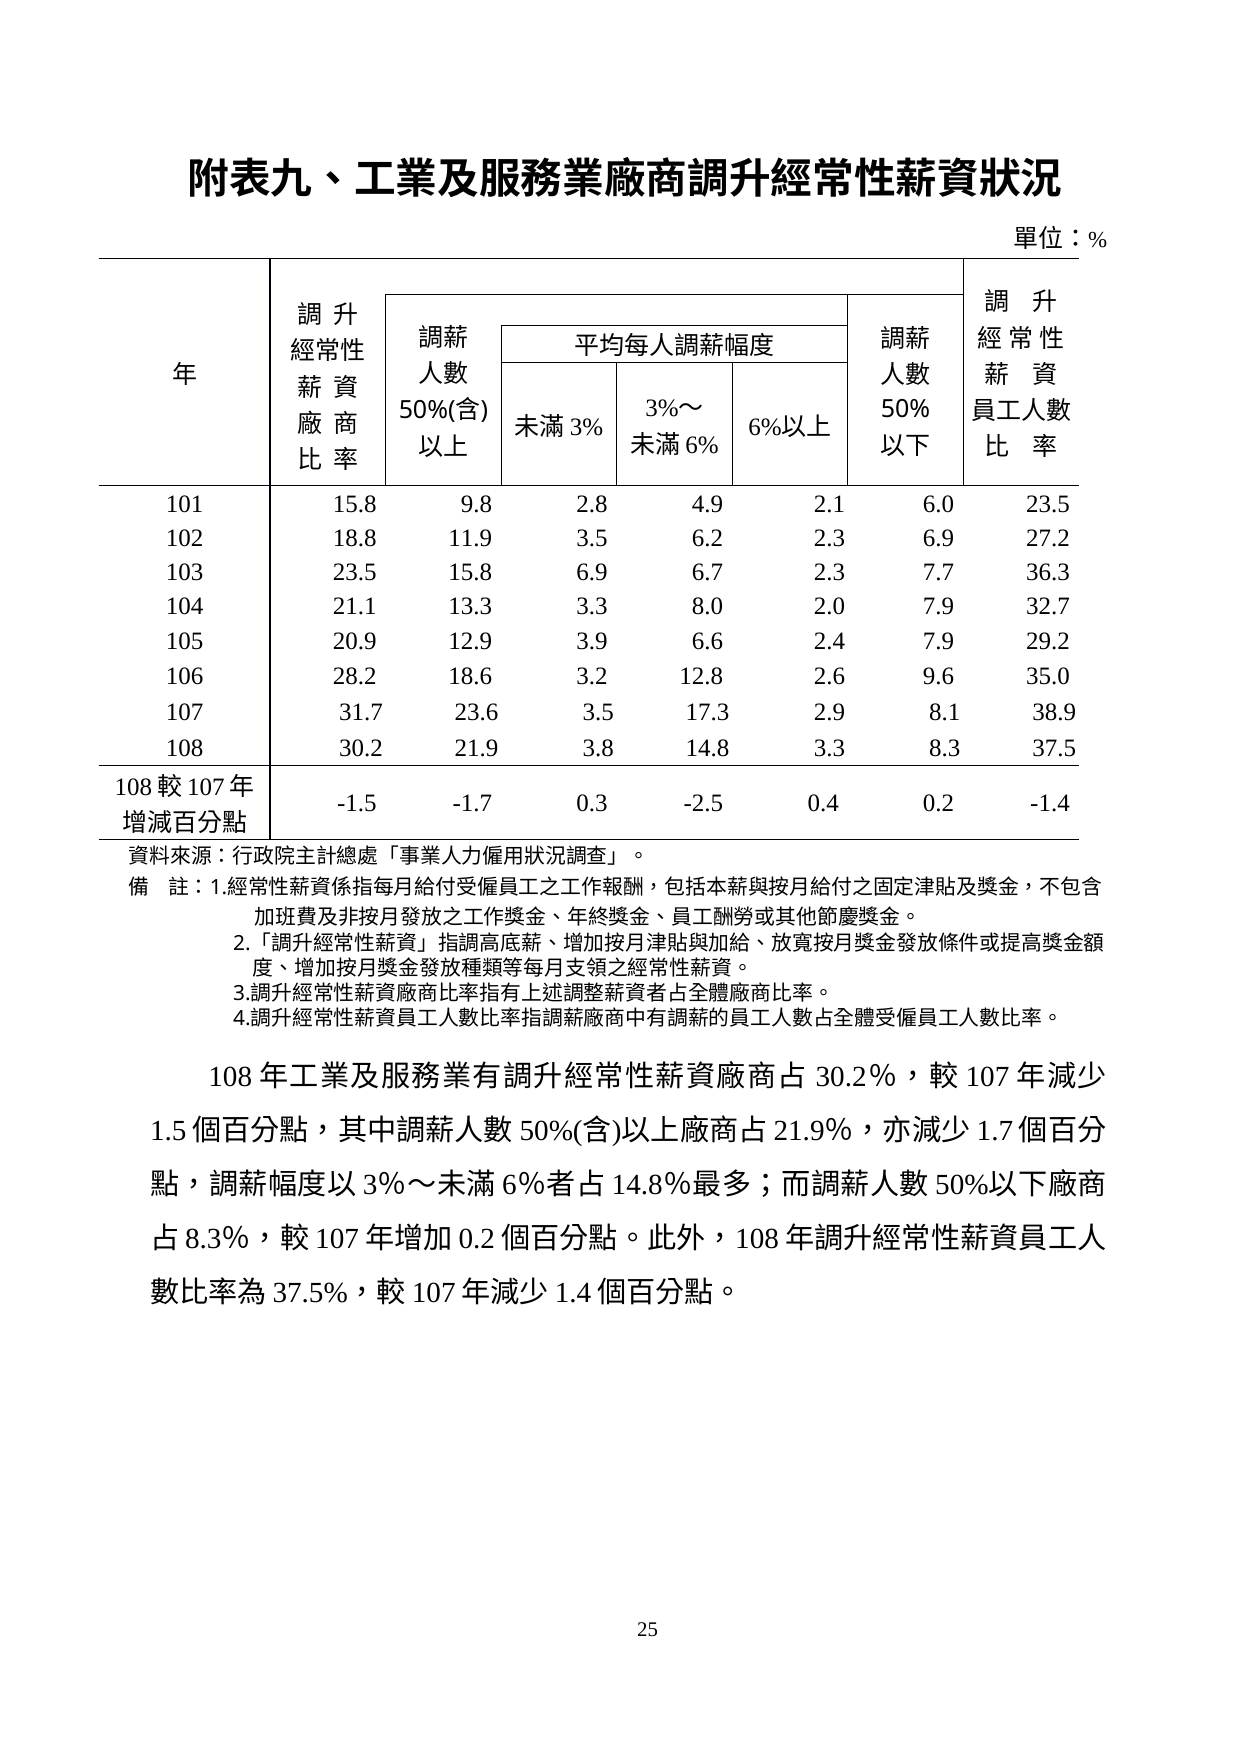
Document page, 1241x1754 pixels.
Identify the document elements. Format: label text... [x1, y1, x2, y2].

table_cell 27.2 [963, 520, 1078, 554]
table_cell 調薪 人數 50% 以下 [848, 295, 963, 485]
table_header [271, 259, 385, 293]
text 2.「調升經常性薪資」指調高底薪、增加按月津貼與加給、放寬按月獎金發放條件或提高獎金額度、增加按月獎金發放種類等每月支領之經常性薪資。 [233, 930, 1107, 980]
table_cell 3.5 [501, 693, 616, 729]
table_cell 18.6 [385, 657, 501, 693]
table_cell -1.5 [271, 766, 385, 839]
table_cell 2.4 [732, 623, 847, 657]
table_cell 8.3 [848, 729, 963, 765]
table_cell 18.8 [271, 520, 385, 554]
table_cell 106 [99, 657, 269, 693]
table_cell 23.6 [385, 693, 501, 729]
table_cell 21.1 [271, 589, 385, 623]
table_cell 2.0 [732, 589, 847, 623]
table_cell 2.3 [732, 554, 847, 588]
table_cell 調 升 經常性 薪 資 廠 商 比 率 [271, 294, 385, 485]
table_cell 15.8 [385, 554, 501, 588]
table_cell 8.1 [848, 693, 963, 729]
table_cell 38.9 [963, 693, 1078, 729]
table_cell 7.9 [848, 589, 963, 623]
table_cell 23.5 [271, 554, 385, 588]
table_cell 6.6 [616, 623, 732, 657]
table_cell 104 [99, 589, 269, 623]
table_cell 7.9 [848, 623, 963, 657]
table_cell 3.9 [501, 623, 616, 657]
table_cell 2.3 [732, 520, 847, 554]
table_cell 13.3 [385, 589, 501, 623]
table_cell 6.0 [848, 486, 963, 520]
table_cell 15.8 [271, 486, 385, 520]
table_cell 14.8 [616, 729, 732, 765]
table_cell 3%～ 未滿6% [617, 363, 732, 485]
table_cell 7.7 [848, 554, 963, 588]
table_cell 未滿3% [502, 363, 616, 485]
table_cell 3.3 [501, 589, 616, 623]
table_cell 12.8 [616, 657, 732, 693]
table_cell 6%以上 [733, 363, 847, 485]
text 備 註：1.經常性薪資係指每月給付受僱員工之工作報酬，包括本薪與按月給付之固定津貼及獎金，不包含加班費及非按月發放之工作獎金、年終獎金、員工酬勞或其他節慶獎金。 [128, 870, 1117, 930]
table_cell -2.5 [616, 766, 732, 839]
table_cell 20.9 [271, 623, 385, 657]
table_cell 103 [99, 554, 269, 588]
text 資料來源：行政院主計總處「事業人力僱用狀況調查」。 [128, 840, 1107, 870]
table_cell 3.8 [501, 729, 616, 765]
table_cell 105 [99, 623, 269, 657]
table_cell 平均每人調薪幅度 [502, 326, 847, 362]
table_cell 0.4 [732, 766, 847, 839]
table_cell 28.2 [271, 657, 385, 693]
table_cell -1.7 [385, 766, 501, 839]
table_header [385, 259, 963, 293]
table_cell 3.2 [501, 657, 616, 693]
table_cell 2.6 [732, 657, 847, 693]
table_cell 3.3 [732, 729, 847, 765]
table_cell 9.8 [385, 486, 501, 520]
table_cell 35.0 [963, 657, 1078, 693]
table_cell 36.3 [963, 554, 1078, 588]
table_cell 0.3 [501, 766, 616, 839]
table_cell [501, 295, 847, 324]
table_cell 31.7 [271, 693, 385, 729]
table_cell 0.2 [848, 766, 963, 839]
table_cell 11.9 [385, 520, 501, 554]
table_cell 29.2 [963, 623, 1078, 657]
table_cell 2.8 [501, 486, 616, 520]
table_cell 9.6 [848, 657, 963, 693]
table_cell 101 [99, 486, 269, 520]
text 3.調升經常性薪資廠商比率指有上述調整薪資者占全體廠商比率。 [233, 980, 1107, 1005]
table_header 調 升 經 常 性 薪 資 員工人數 比 率 [964, 259, 1078, 485]
table_cell 6.2 [616, 520, 732, 554]
text 108年工業及服務業有調升經常性薪資廠商占30.2％，較107年減少1.5個百分點，其中調薪人數50%(含)以上廠商占21.9％，亦減少1.7個百分點，調薪幅度以3％～未滿6％者占14.8％最多；而調薪人數50%以下廠商占8.3％，較107年增加0.2個百分點。此外，108年調升經常性薪資員工人數比率為37.5%，較107年減少1.4個百分點。 [150, 1043, 1107, 1314]
table_cell 6.7 [616, 554, 732, 588]
table_cell 6.9 [501, 554, 616, 588]
table_cell 37.5 [963, 729, 1078, 765]
table_header 年 [99, 259, 269, 485]
table_cell 12.9 [385, 623, 501, 657]
table_cell 108 [99, 729, 269, 765]
table_cell -1.4 [963, 766, 1078, 839]
table_cell 108較107年 增減百分點 [99, 766, 269, 839]
table_cell 6.9 [848, 520, 963, 554]
table_cell 32.7 [963, 589, 1078, 623]
table_cell 4.9 [616, 486, 732, 520]
table_cell 17.3 [616, 693, 732, 729]
table_cell 2.9 [732, 693, 847, 729]
table_cell 23.5 [963, 486, 1078, 520]
table_cell 8.0 [616, 589, 732, 623]
table_cell 30.2 [271, 729, 385, 765]
text 單位：% [187, 204, 1107, 258]
table_cell 3.5 [501, 520, 616, 554]
table_cell 102 [99, 520, 269, 554]
table_cell 107 [99, 693, 269, 729]
table_cell 2.1 [732, 486, 847, 520]
text 4.調升經常性薪資員工人數比率指調薪廠商中有調薪的員工人數占全體受僱員工人數比率。 [233, 1005, 1107, 1030]
text 附表九、工業及服務業廠商調升經常性薪資狀況 [187, 150, 1107, 204]
table_cell 調薪 人數 50%(含) 以上 [386, 295, 501, 485]
table_cell 21.9 [385, 729, 501, 765]
